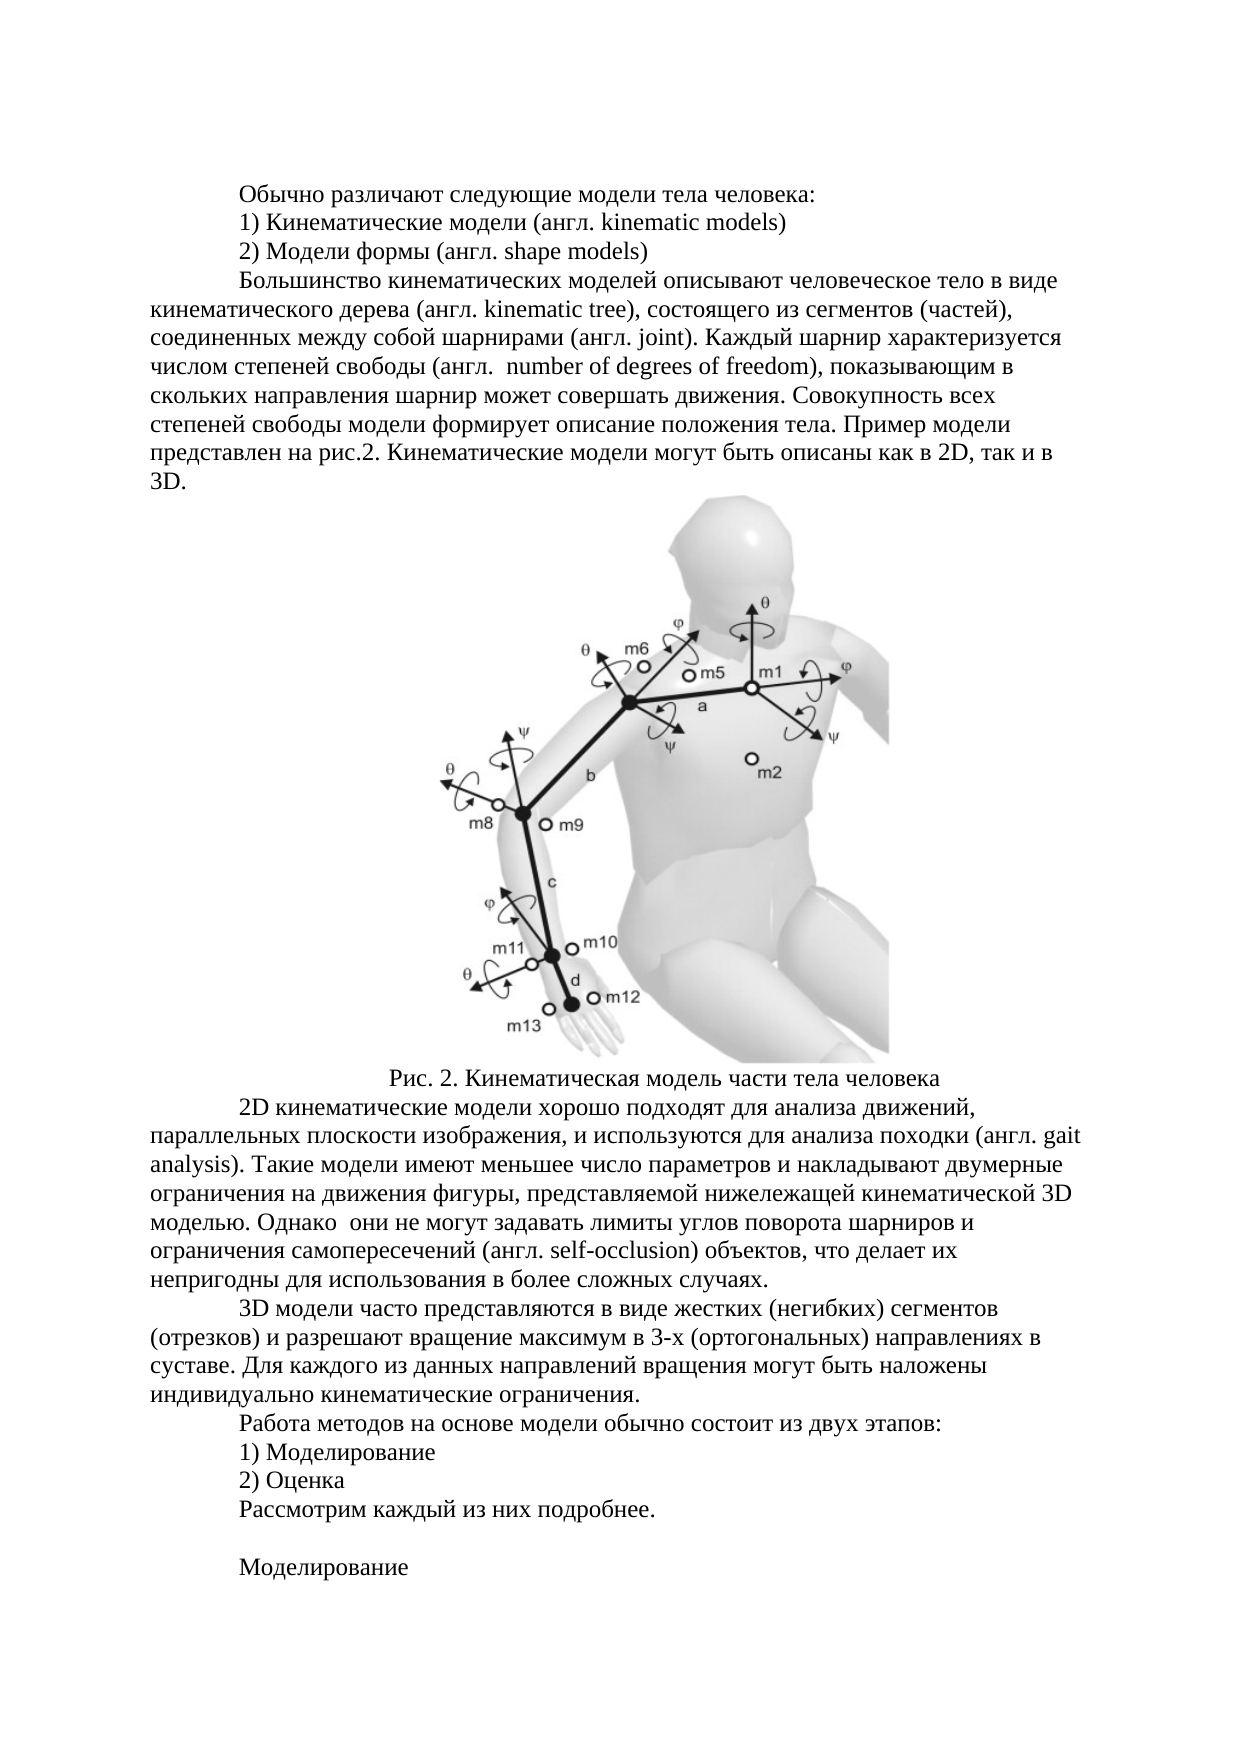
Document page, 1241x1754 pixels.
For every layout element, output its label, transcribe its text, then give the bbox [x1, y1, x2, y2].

text Работа методов на основе модели обычно состоит из двух этапов: [150, 1408, 1090, 1437]
text Рассмотрим каждый из них подробнее. [150, 1494, 1090, 1523]
text Рис. 2. Кинематическая модель части тела человека [150, 1063, 1090, 1092]
text 3D модели часто представляются в виде жестких (негибких) сегментов (отрезков) и разрешают вращение максимум в 3-х (ортогональных) направлениях в суставе. Для каждого из данных направлений вращения могут быть наложены индивидуально кинематические ограничения. [150, 1293, 1090, 1408]
text Большинство кинематических моделей описывают человеческое тело в виде кинематического дерева (англ. kinematic tree), состоящего из сегментов (частей), соединенных между собой шарнирами (англ. joint). Каждый шарнир характеризуется числом степеней свободы (англ. number of degrees of freedom), показывающим в скольких направления шарнир может совершать движения. Совокупность всех степеней свободы модели формирует описание положения тела. Пример модели представлен на рис.2. Кинематические модели могут быть описаны как в 2D, так и в 3D. [150, 265, 1090, 495]
text 1) Моделирование [150, 1437, 1090, 1466]
text 2D кинематические модели хорошо подходят для анализа движений, параллельных плоскости изображения, и используются для анализа походки (англ. gait analysis). Такие модели имеют меньшее число параметров и накладывают двумерные ограничения на движения фигуры, представляемой нижележащей кинематической 3D моделью. Однако они не могут задавать лимиты углов поворота шарниров и ограничения самопересечений (англ. self-occlusion) объектов, что делает их непригодны для использования в более сложных случаях. [150, 1092, 1090, 1293]
text Обычно различают следующие модели тела человека: [150, 179, 1090, 207]
text 1) Кинематические модели (англ. kinematic models) [150, 207, 1090, 236]
text 2) Модели формы (англ. shape models) [150, 236, 1090, 265]
text Моделирование [150, 1552, 1090, 1581]
text 2) Оценка [150, 1466, 1090, 1494]
